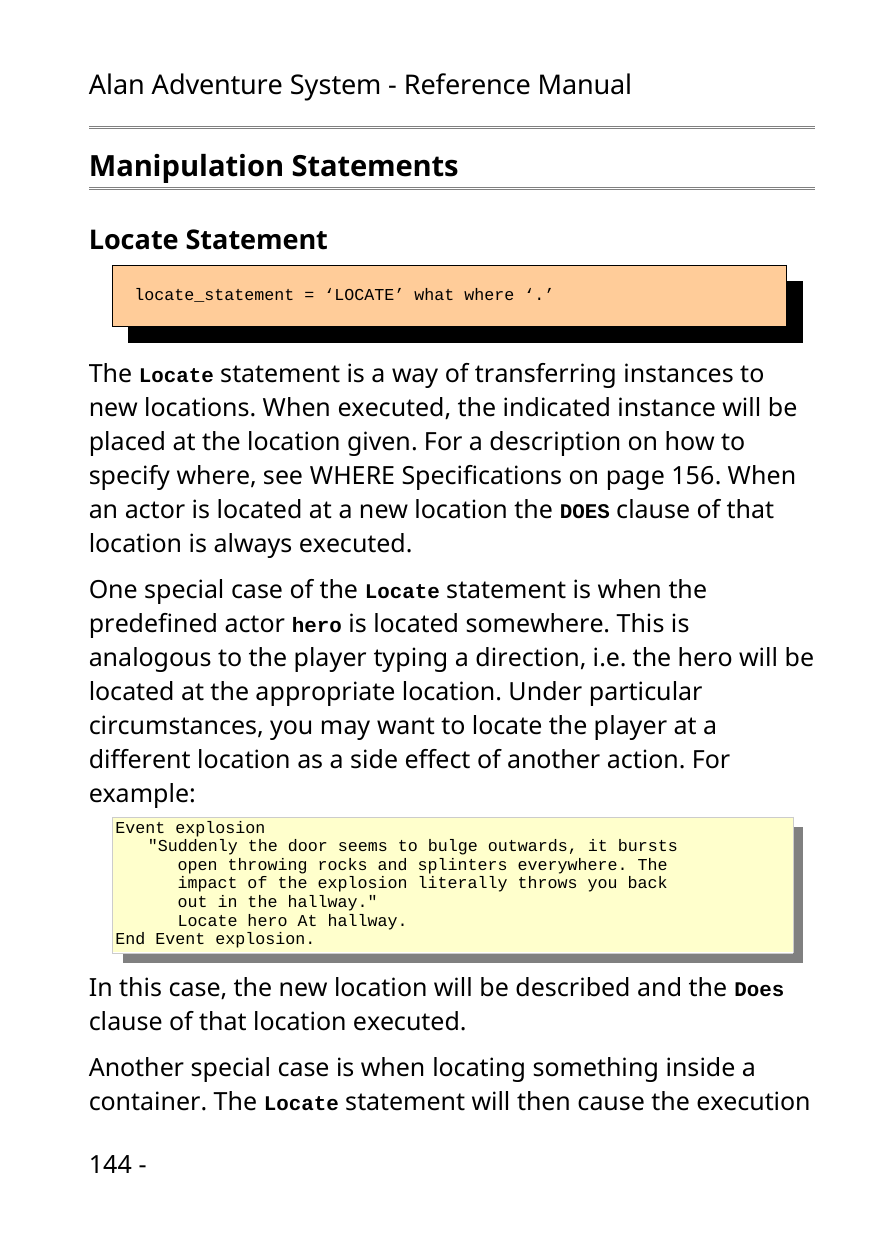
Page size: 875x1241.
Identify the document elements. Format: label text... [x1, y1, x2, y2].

subtitle Manipulation Statements [88, 146, 815, 189]
text In this case, the new location will be described and the Does clause of that location executed. [88, 969, 815, 1037]
text Event explosion "Suddenly the door seems to bulge outwards, it bursts open throwing rocks and splinters everywhere. The impact of the explosion literally throws you back out in the hallway." Locate hero At hallway. End Event explosion. [113, 818, 793, 952]
text Another special case is when locating something inside a container. The Lo­cate statement will then cause the execution [88, 1050, 815, 1118]
text The Locate statement is a way of transferring instances to new locations. When ex­ecuted, the indicated instance will be placed at the location given. For a description on how to specify where, see WHERE Specifications on page 119. When an actor is located at a new location the DOES clause of that location is always executed. [88, 356, 815, 559]
text locate_statement = ‘LOCATE’ what where ‘.’ [113, 266, 786, 326]
subtitle Locate Statement [88, 221, 815, 258]
text One special case of the Locate statement is when the predefined actor hero is located somewhere. This is analogous to the player typing a direction, i.e. the hero will be located at the appropriate location. Under particular circumstances, you may want to locate the player at a different lo­cation as a side effect of another action. For example: [88, 572, 815, 810]
